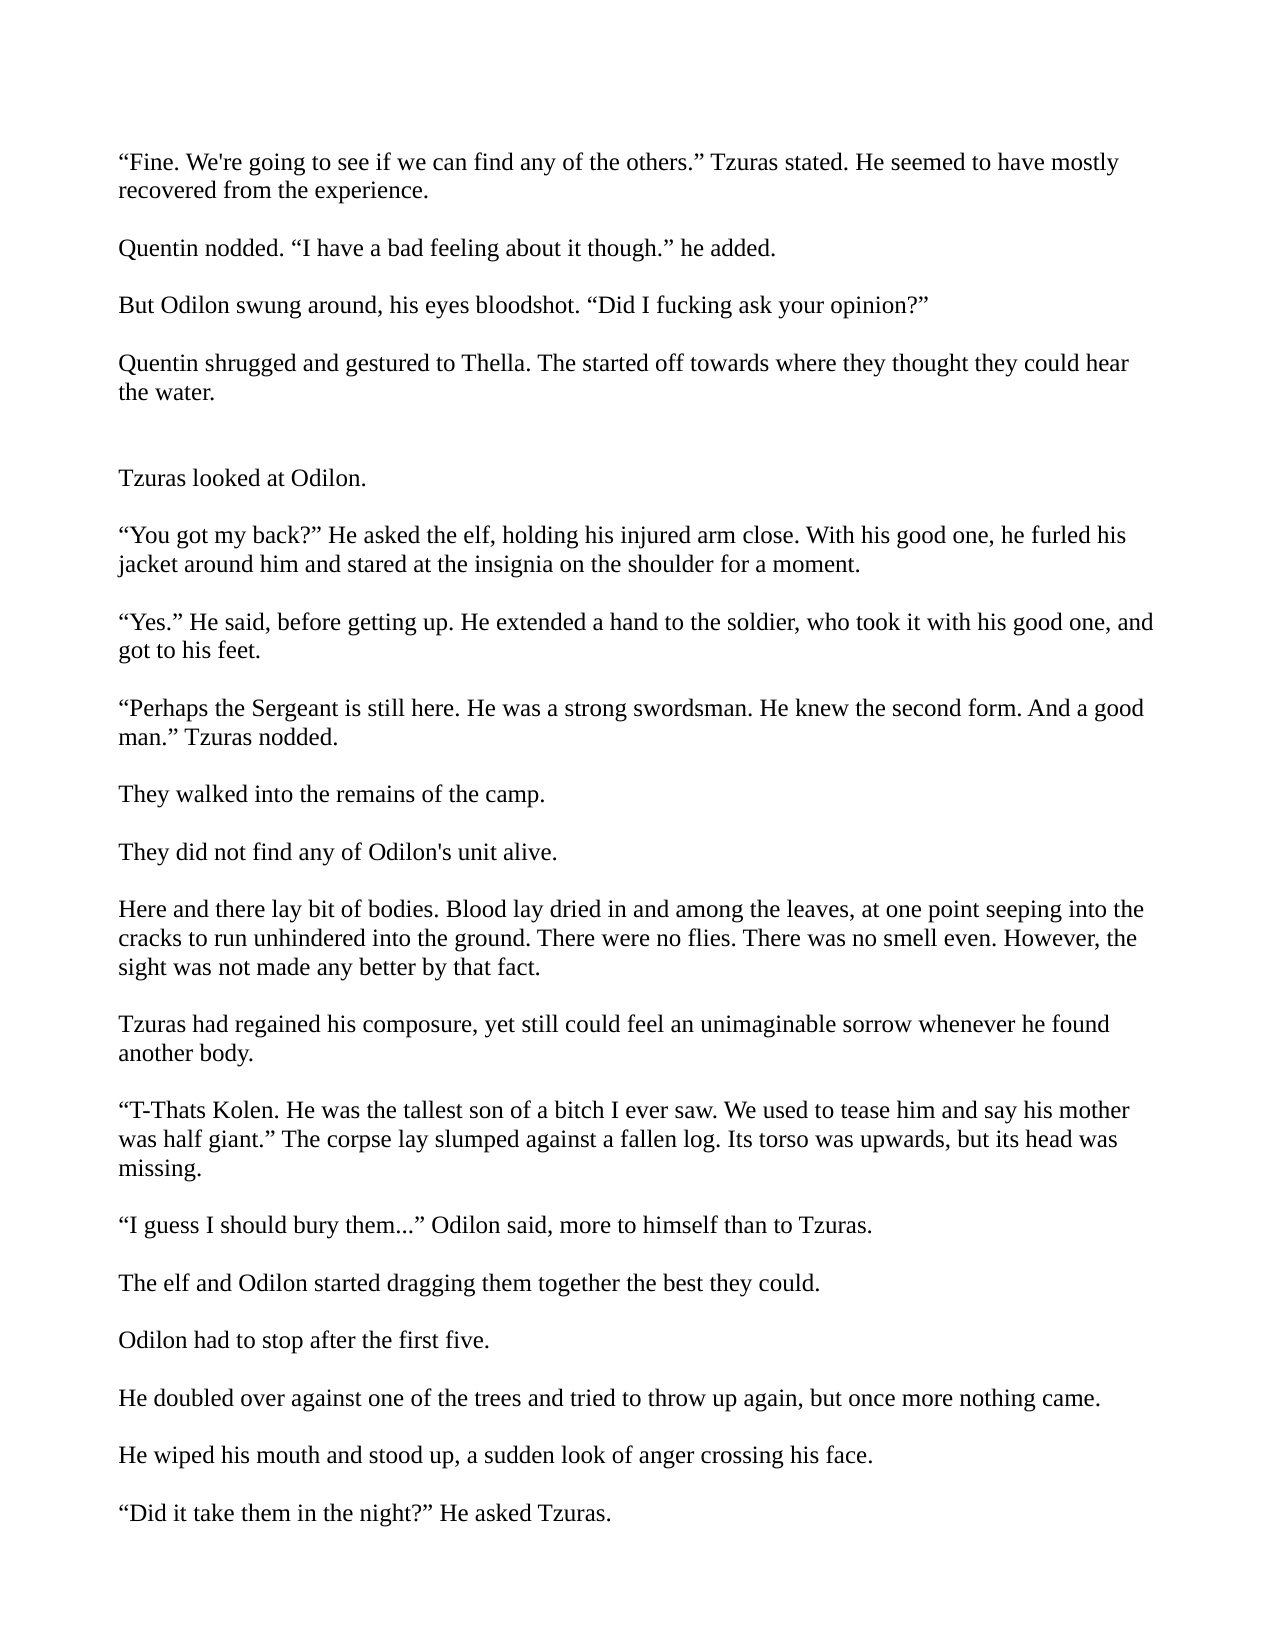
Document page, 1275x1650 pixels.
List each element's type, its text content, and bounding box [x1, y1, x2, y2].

text He wiped his mouth and stood up, a sudden look of anger crossing his face. [118, 1441, 1157, 1469]
text “Perhaps the Sergeant is still here. He was a strong swordsman. He knew the second form. And a good man.” Tzuras nodded. [118, 693, 1157, 751]
text But Odilon swung around, his eyes bloodshot. “Did I fucking ask your opinion?” [118, 291, 1157, 319]
text “Fine. We're going to see if we can find any of the others.” Tzuras stated. He seemed to have mostly recovered from the experience. [118, 147, 1157, 204]
text The elf and Odilon started dragging them together the best they could. [118, 1268, 1157, 1297]
text “I guess I should bury them...” Odilon said, more to himself than to Tzuras. [118, 1211, 1157, 1239]
text “You got my back?” He asked the elf, holding his injured arm close. With his good one, he furled his jacket around him and stared at the insignia on the shoulder for a moment. [118, 521, 1157, 578]
text Quentin shrugged and gestured to Thella. The started off towards where they thought they could hear the water. [118, 348, 1157, 406]
text Quentin nodded. “I have a bad feeling about it though.” he added. [118, 233, 1157, 262]
text Tzuras had regained his composure, yet still could feel an unimaginable sorrow whenever he found another body. [118, 1009, 1157, 1067]
text “Did it take them in the night?” He asked Tzuras. [118, 1498, 1157, 1527]
text They did not find any of Odilon's unit alive. [118, 837, 1157, 866]
text Here and there lay bit of bodies. Blood lay dried in and among the leaves, at one point seeping into the cracks to run unhindered into the ground. There were no flies. There was no smell even. However, the sight was not made any better by that fact. [118, 894, 1157, 981]
text “Yes.” He said, before getting up. He extended a hand to the soldier, who took it with his good one, and got to his feet. [118, 607, 1157, 664]
text They walked into the remains of the camp. [118, 779, 1157, 808]
text Odilon had to stop after the first five. [118, 1326, 1157, 1354]
text Tzuras looked at Odilon. [118, 463, 1157, 492]
text He doubled over against one of the trees and tried to throw up again, but once more nothing came. [118, 1383, 1157, 1412]
text “T-Thats Kolen. He was the tallest son of a bitch I ever saw. We used to tease him and say his mother was half giant.” The corpse lay slumped against a fallen log. Its torso was upwards, but its head was missing. [118, 1096, 1157, 1182]
